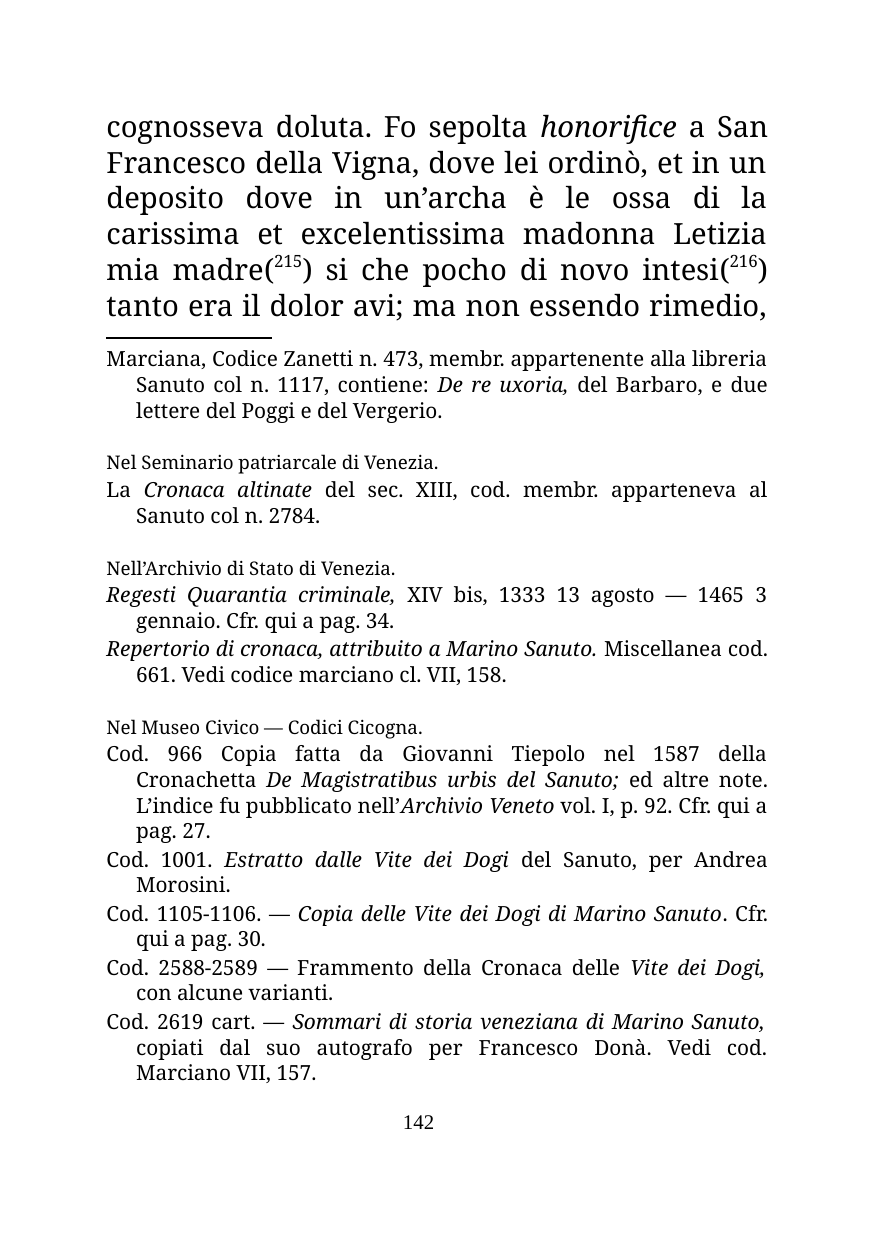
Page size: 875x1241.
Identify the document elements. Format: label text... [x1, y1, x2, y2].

text Repertorio di cronaca, attribuito a Marino Sanuto. Miscellanea cod. 661. Vedi codice marciano cl. VII, 158. [106, 634, 768, 688]
text Cod. 966 Copia fatta da Giovanni Tiepolo nel 1587 della Cronachetta De Magistratibus urbis del Sanuto; ed altre note. L’indice fu pubblicato nell’Archivio Veneto vol. I, p. 92. Cfr. qui a pag. 27. [106, 739, 768, 845]
text Regesti Quarantia criminale, XIV bis, 1333 13 agosto — 1465 3 gennaio. Cfr. qui a pag. 34. [106, 580, 768, 634]
text Marciana, Codice Zanetti n. 473, membr. appartenente alla libreria Sanuto col n. 1117, contiene: De re uxoria, del Barbaro, e due lettere del Poggi e del Vergerio. [106, 344, 768, 424]
text Cod. 1105-1106. — Copia delle Vite dei Dogi di Marino Sanuto. Cfr. qui a pag. 30. [106, 899, 768, 953]
text Nel Museo Civico — Codici Cicogna. [106, 714, 768, 739]
text La Cronaca altinate del sec. XIII, cod. membr. apparteneva al Sanuto col n. 2784. [106, 475, 768, 529]
text cognosseva doluta. Fo sepolta honorifice a San Francesco della Vigna, dove lei ordinò, et in un deposito dove in un’archa è le ossa di la carissima et excelentissima madonna Letizia mia madre() si che pocho di novo intesi() tanto era il dolor avi; ma non essendo rimedio, [106, 106, 768, 324]
text Nel Seminario patriarcale di Venezia. [106, 450, 768, 475]
text Cod. 2588-2589 — Frammento della Cronaca delle Vite dei Dogi, con alcune varianti. [106, 953, 768, 1007]
text Cod. 1001. Estratto dalle Vite dei Dogi del Sanuto, per Andrea Morosini. [106, 845, 768, 899]
text Cod. 2619 cart. — Sommari di storia veneziana di Marino Sanuto, copiati dal suo autografo per Francesco Donà. Vedi cod. Marciano VII, 157. [106, 1007, 768, 1087]
text Nell’Archivio di Stato di Venezia. [106, 555, 768, 580]
